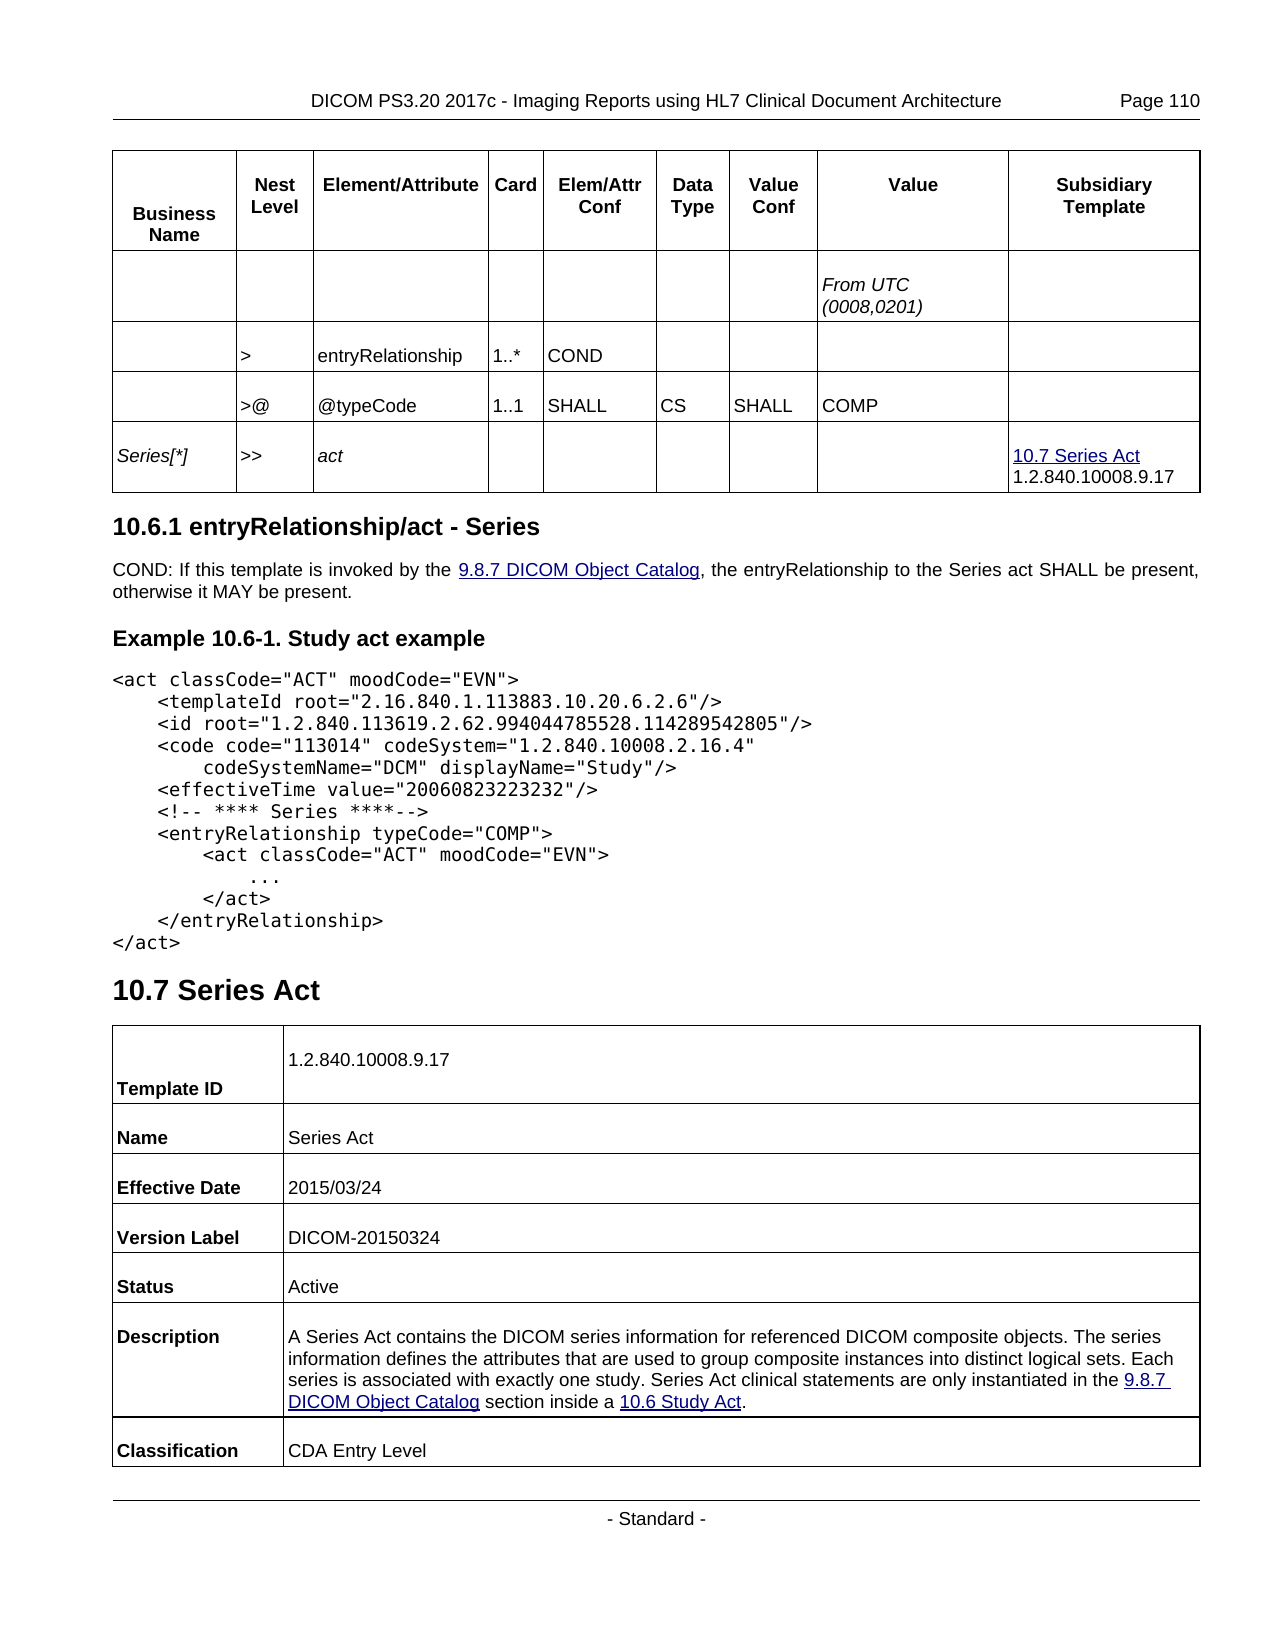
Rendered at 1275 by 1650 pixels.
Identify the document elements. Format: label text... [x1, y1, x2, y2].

table_header Business Name [113, 151, 236, 250]
table_cell Name [113, 1104, 283, 1153]
table_cell [314, 251, 488, 321]
text <act classCode="ACT" moodCode="EVN"> <templateId root="2.16.840.1.113883.10.20.6.2.6"/> <id root="1.2.840.113619.2.62.994044785528.114289542805"/> <code code="113014" codeSystem="1.2.840.10008.2.16.4" codeSystemName="DCM" displayName="Study"/> <effectiveTime value="20060823223232"/> <!-- **** Series ****--> <entryRelationship typeCode="COMP"> <act classCode="ACT" moodCode="EVN"> ... </act> </entryRelationship> </act> [112, 669, 1200, 954]
table_cell [113, 372, 236, 421]
table_header Subsidiary Template [1009, 151, 1199, 250]
table_cell act [314, 422, 488, 492]
table_cell Series[*] [113, 422, 236, 492]
table_cell [730, 251, 817, 321]
table_cell COND [544, 322, 656, 371]
table_cell [1009, 322, 1199, 371]
table_cell [657, 422, 729, 492]
table_cell [657, 251, 729, 321]
table_header Value [818, 151, 1008, 250]
table_header Elem/Attr Conf [544, 151, 656, 250]
table_cell A Series Act contains the DICOM series information for referenced DICOM composite objects. The series information defines the attributes that are used to group composite instances into distinct logical sets. Each series is associated with exactly one study. Series Act clinical statements are only instantiated in the 9.8.7 DICOM Object Catalog section inside a 10.6 Study Act. [284, 1303, 1199, 1416]
table_cell [730, 322, 817, 371]
table_cell [1009, 372, 1199, 421]
table_header 1.2.840.10008.9.17 [284, 1026, 1199, 1103]
table_cell 1..* [489, 322, 543, 371]
table_cell [544, 422, 656, 492]
table_cell From UTC (0008,0201) [818, 251, 1008, 321]
table_cell Series Act [284, 1104, 1199, 1153]
table_cell [489, 422, 543, 492]
table_header Element/​Attribute [314, 151, 488, 250]
table_cell Status [113, 1253, 283, 1302]
table_cell SHALL [544, 372, 656, 421]
table_cell > [237, 322, 313, 371]
table_cell SHALL [730, 372, 817, 421]
table_header Card [489, 151, 543, 250]
table_cell [113, 322, 236, 371]
table_cell [544, 251, 656, 321]
text Example 10.6-1. Study act example [112, 625, 1200, 651]
table_header Nest Level [237, 151, 313, 250]
table_cell entry​Relationship [314, 322, 488, 371]
table_header Template ID [113, 1026, 283, 1103]
table_cell Effective Date [113, 1154, 283, 1203]
table_cell 1..1 [489, 372, 543, 421]
table_cell [1009, 251, 1199, 321]
table_cell [657, 322, 729, 371]
text COND: If this template is invoked by the 9.8.7 DICOM Object Catalog, the entryRelationship to the Series act SHALL be present, otherwise it MAY be present. [112, 559, 1200, 602]
table_cell [818, 322, 1008, 371]
table_cell [489, 251, 543, 321]
table_cell CDA Entry Level [284, 1418, 1199, 1466]
table_cell Version Label [113, 1204, 283, 1252]
table_cell 2015/03/24 [284, 1154, 1199, 1203]
table_header Value Conf [730, 151, 817, 250]
text 10.6.1 entryRelationship/act - Series [112, 512, 1200, 540]
table_cell Active [284, 1253, 1199, 1302]
table_cell Classification [113, 1418, 283, 1466]
table_cell [818, 422, 1008, 492]
table_cell DICOM-20150324 [284, 1204, 1199, 1252]
table_cell 10.7 Series Act 1.2.840.10008.9.17 [1009, 422, 1199, 492]
table_cell [237, 251, 313, 321]
table_cell >> [237, 422, 313, 492]
table_header Data Type [657, 151, 729, 250]
table_cell COMP [818, 372, 1008, 421]
table_cell [730, 422, 817, 492]
table_cell >@ [237, 372, 313, 421]
table_cell CS [657, 372, 729, 421]
table_cell @typeCode [314, 372, 488, 421]
table_cell [113, 251, 236, 321]
table_cell Description [113, 1303, 283, 1416]
text 10.7 Series Act [112, 972, 1200, 1006]
